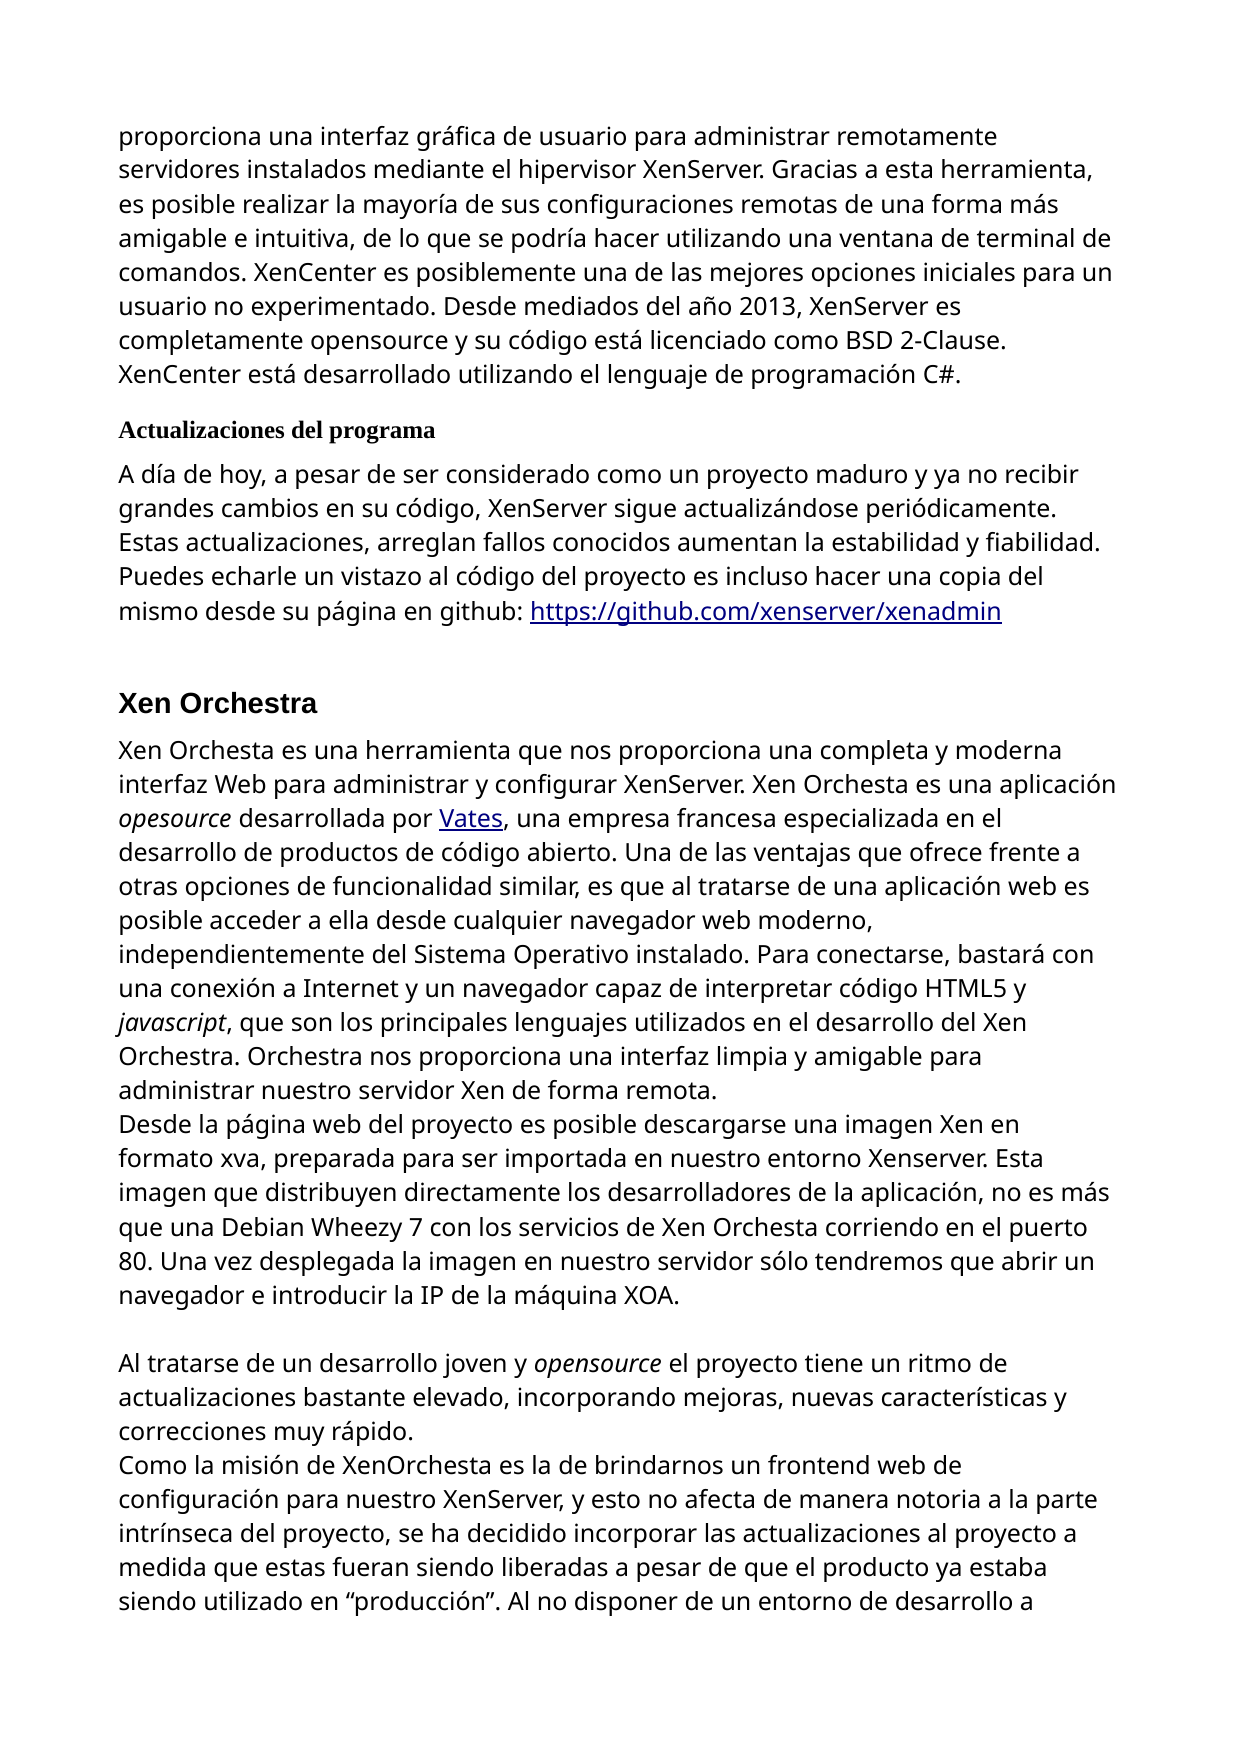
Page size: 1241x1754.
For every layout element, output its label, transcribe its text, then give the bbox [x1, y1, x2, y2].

text Como la misión de XenOrchesta es la de brindarnos un frontend web de configuración para nuestro XenServer, y esto no afecta de manera notoria a la parte intrínseca del proyecto, se ha decidido incorporar las actualizaciones al proyecto a medida que estas fueran siendo liberadas a pesar de que el producto ya estaba siendo utilizado en “producción”. Al no disponer de un entorno de desarrollo a [118, 1448, 1122, 1618]
subtitle Actualizaciones del programa [118, 416, 1122, 444]
subtitle Xen Orchestra [118, 686, 1122, 720]
text Puedes echarle un vistazo al código del proyecto es incluso hacer una copia del mismo desde su página en github: https://github.com/xenserver/xenadmin [118, 559, 1122, 627]
text A día de hoy, a pesar de ser considerado como un proyecto maduro y ya no recibir grandes cambios en su código, XenServer sigue actualizándose periódicamente. Estas actualizaciones, arreglan fallos conocidos aumentan la estabilidad y fiabilidad. [118, 457, 1122, 559]
text proporciona una interfaz gráfica de usuario para administrar remotamente servidores instalados mediante el hipervisor XenServer. Gracias a esta herramienta, es posible realizar la mayoría de sus configuraciones remotas de una forma más amigable e intuitiva, de lo que se podría hacer utilizando una ventana de terminal de comandos. XenCenter es posiblemente una de las mejores opciones iniciales para un usuario no experimentado. Desde mediados del año 2013, XenServer es completamente opensource y su código está licenciado como BSD 2-Clause. XenCenter está desarrollado utilizando el lenguaje de programación C#. [118, 118, 1122, 391]
text Xen Orchesta es una herramienta que nos proporciona una completa y moderna interfaz Web para administrar y configurar XenServer. Xen Orchesta es una aplicación opesource desarrollada por Vates, una empresa francesa especializada en el desarrollo de productos de código abierto. Una de las ventajas que ofrece frente a otras opciones de funcionalidad similar, es que al tratarse de una aplicación web es posible acceder a ella desde cualquier navegador web moderno, independientemente del Sistema Operativo instalado. Para conectarse, bastará con una conexión a Internet y un navegador capaz de interpretar código HTML5 y javascript, que son los principales lenguajes utilizados en el desarrollo del Xen Orchestra. Orchestra nos proporciona una interfaz limpia y amigable para administrar nuestro servidor Xen de forma remota. [118, 732, 1122, 1107]
text Al tratarse de un desarrollo joven y opensource el proyecto tiene un ritmo de actualizaciones bastante elevado, incorporando mejoras, nuevas características y correcciones muy rápido. [118, 1345, 1122, 1448]
text Desde la página web del proyecto es posible descargarse una imagen Xen en formato xva, preparada para ser importada en nuestro entorno Xenserver. Esta imagen que distribuyen directamente los desarrolladores de la aplicación, no es más que una Debian Wheezy 7 con los servicios de Xen Orchesta corriendo en el puerto 80. Una vez desplegada la imagen en nuestro servidor sólo tendremos que abrir un navegador e introducir la IP de la máquina XOA. [118, 1107, 1122, 1311]
